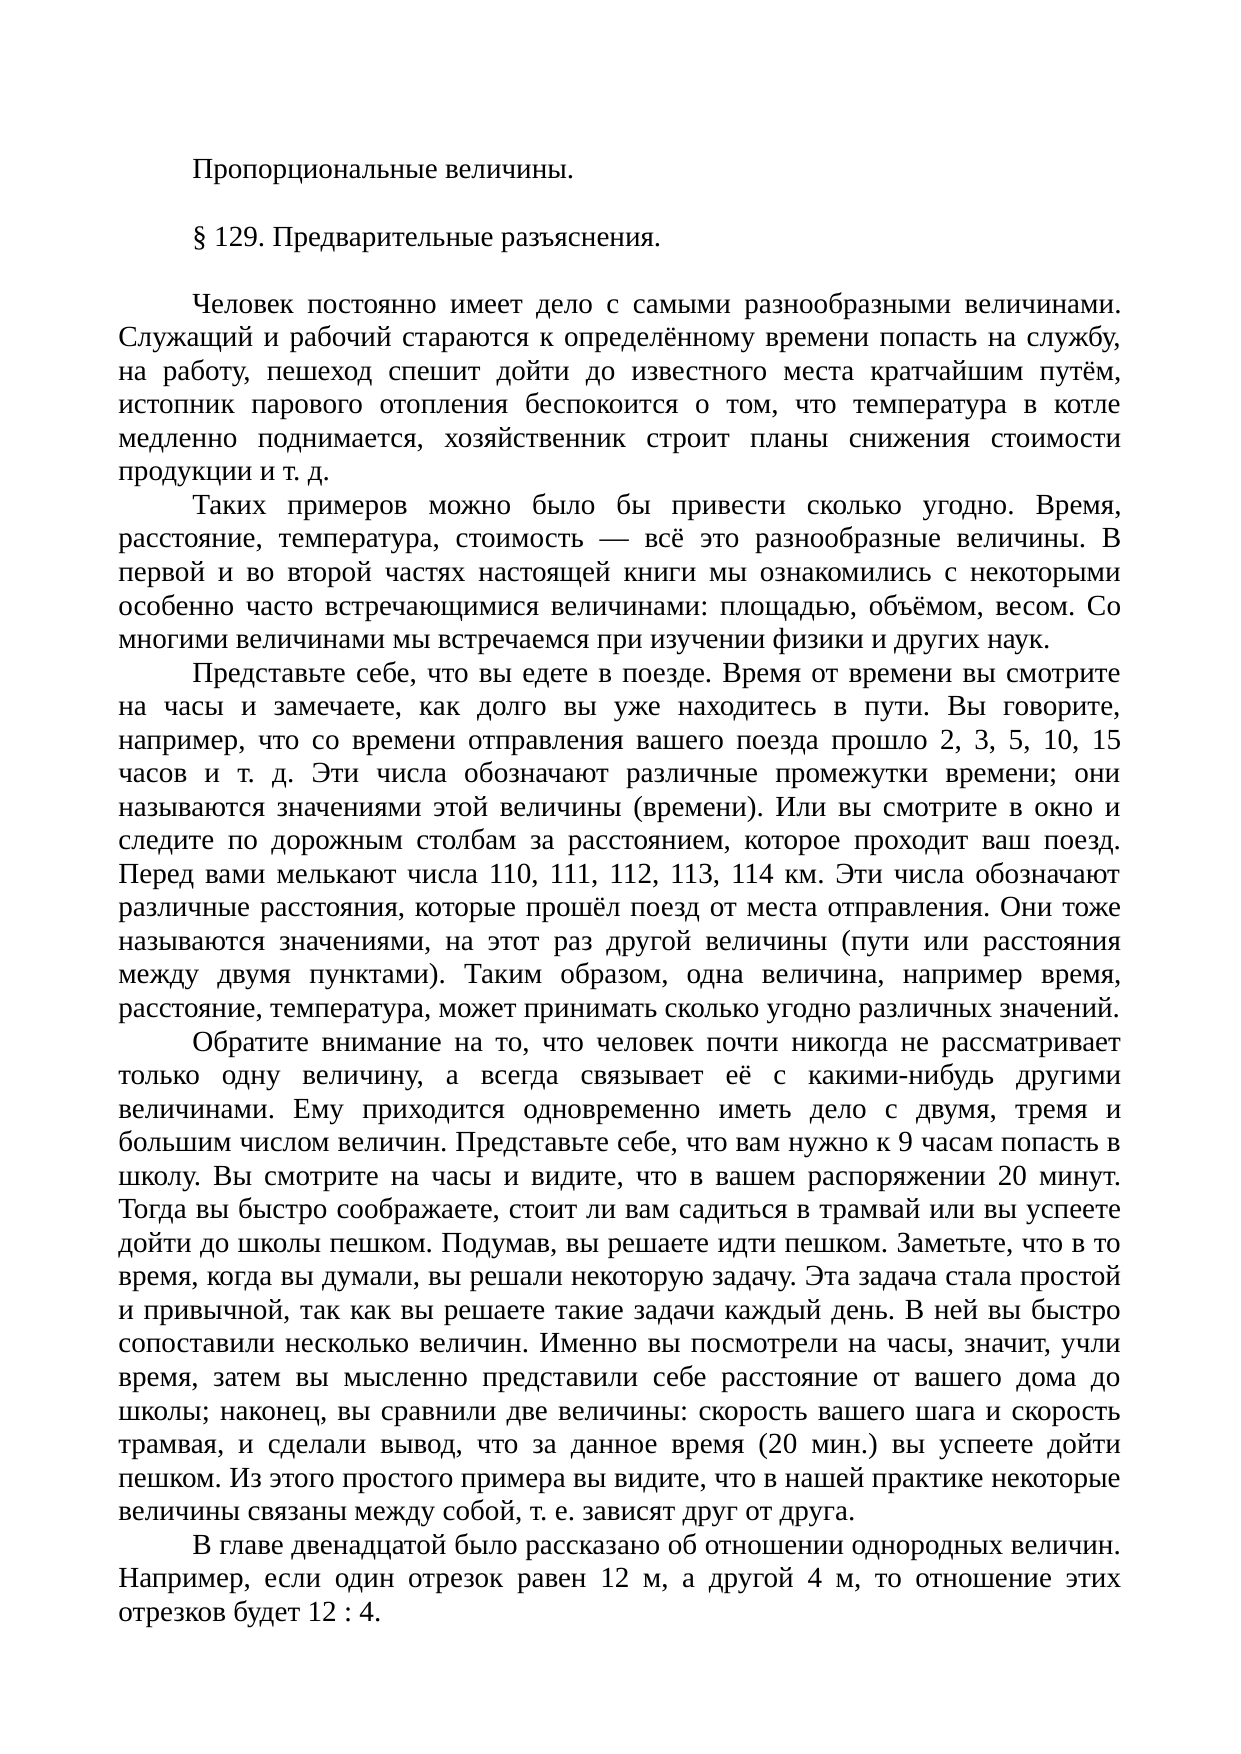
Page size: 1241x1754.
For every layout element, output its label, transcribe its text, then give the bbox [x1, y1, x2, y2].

text Обратите внимание на то, что человек почти никогда не рассматривает только одну величину, а всегда связывает её с какими-нибудь другими величинами. Ему приходится одновременно иметь дело с двумя, тремя и большим числом величин. Представьте себе, что вам нужно к 9 часам попасть в школу. Вы смотрите на часы и видите, что в вашем распоряжении 20 минут. Тогда вы быстро соображаете, стоит ли вам садиться в трамвай или вы успеете дойти до школы пешком. Подумав, вы решаете идти пешком. Заметьте, что в то время, когда вы думали, вы решали некоторую задачу. Эта задача стала простой и привычной, так как вы решаете такие задачи каждый день. В ней вы быстро сопоставили несколько величин. Именно вы посмотрели на часы, значит, учли время, затем вы мысленно представили себе расстояние от вашего дома до школы; наконец, вы сравнили две величины: скорость вашего шага и скорость трамвая, и сделали вывод, что за данное время (20 мин.) вы успеете дойти пешком. Из этого простого примера вы видите, что в нашей практике некоторые величины связаны между собой, т. е. зависят друг от друга. [118, 1024, 1122, 1527]
text Таких примеров можно было бы привести сколько угодно. Время, расстояние, температура, стоимость — всё это разнообразные величины. В первой и во второй частях настоящей книги мы ознакомились с некоторыми особенно часто встречающимися величинами: площадью, объёмом, весом. Со многими величинами мы встречаемся при изучении физики и других наук. [118, 487, 1122, 655]
text Представьте себе, что вы едете в поезде. Время от времени вы смотрите на часы и замечаете, как долго вы уже находитесь в пути. Вы говорите, например, что со времени отправления вашего поезда прошло 2, 3, 5, 10, 15 часов и т. д. Эти числа обозначают различные промежутки времени; они называются значениями этой величины (времени). Или вы смотрите в окно и следите по дорожным столбам за расстоянием, которое проходит ваш поезд. Перед вами мелькают числа 110, 111, 112, 113, 114 км. Эти числа обозначают различные расстояния, которые прошёл поезд от места отправления. Они тоже называются значениями, на этот раз другой величины (пути или расстояния между двумя пунктами). Таким образом, одна величина, например время, расстояние, температура, может принимать сколько угодно различных значений. [118, 655, 1122, 1024]
text § 129. Предварительные разъяснения. [118, 219, 1122, 252]
text Пропорциональные величины. [118, 152, 1122, 185]
text Человек постоянно имеет дело с самыми разнообразными величинами. Служащий и рабочий стараются к определённому времени попасть на службу, на работу, пешеход спешит дойти до известного места кратчайшим путём, истопник парового отопления беспокоится о том, что температура в котле медленно поднимается, хозяйственник строит планы снижения стоимости продукции и т. д. [118, 286, 1122, 487]
text В главе двенадцатой было рассказано об отношении однородных величин. Например, если один отрезок равен 12 м, а другой 4 м, то отношение этих отрезков будет 12 : 4. [118, 1527, 1122, 1627]
